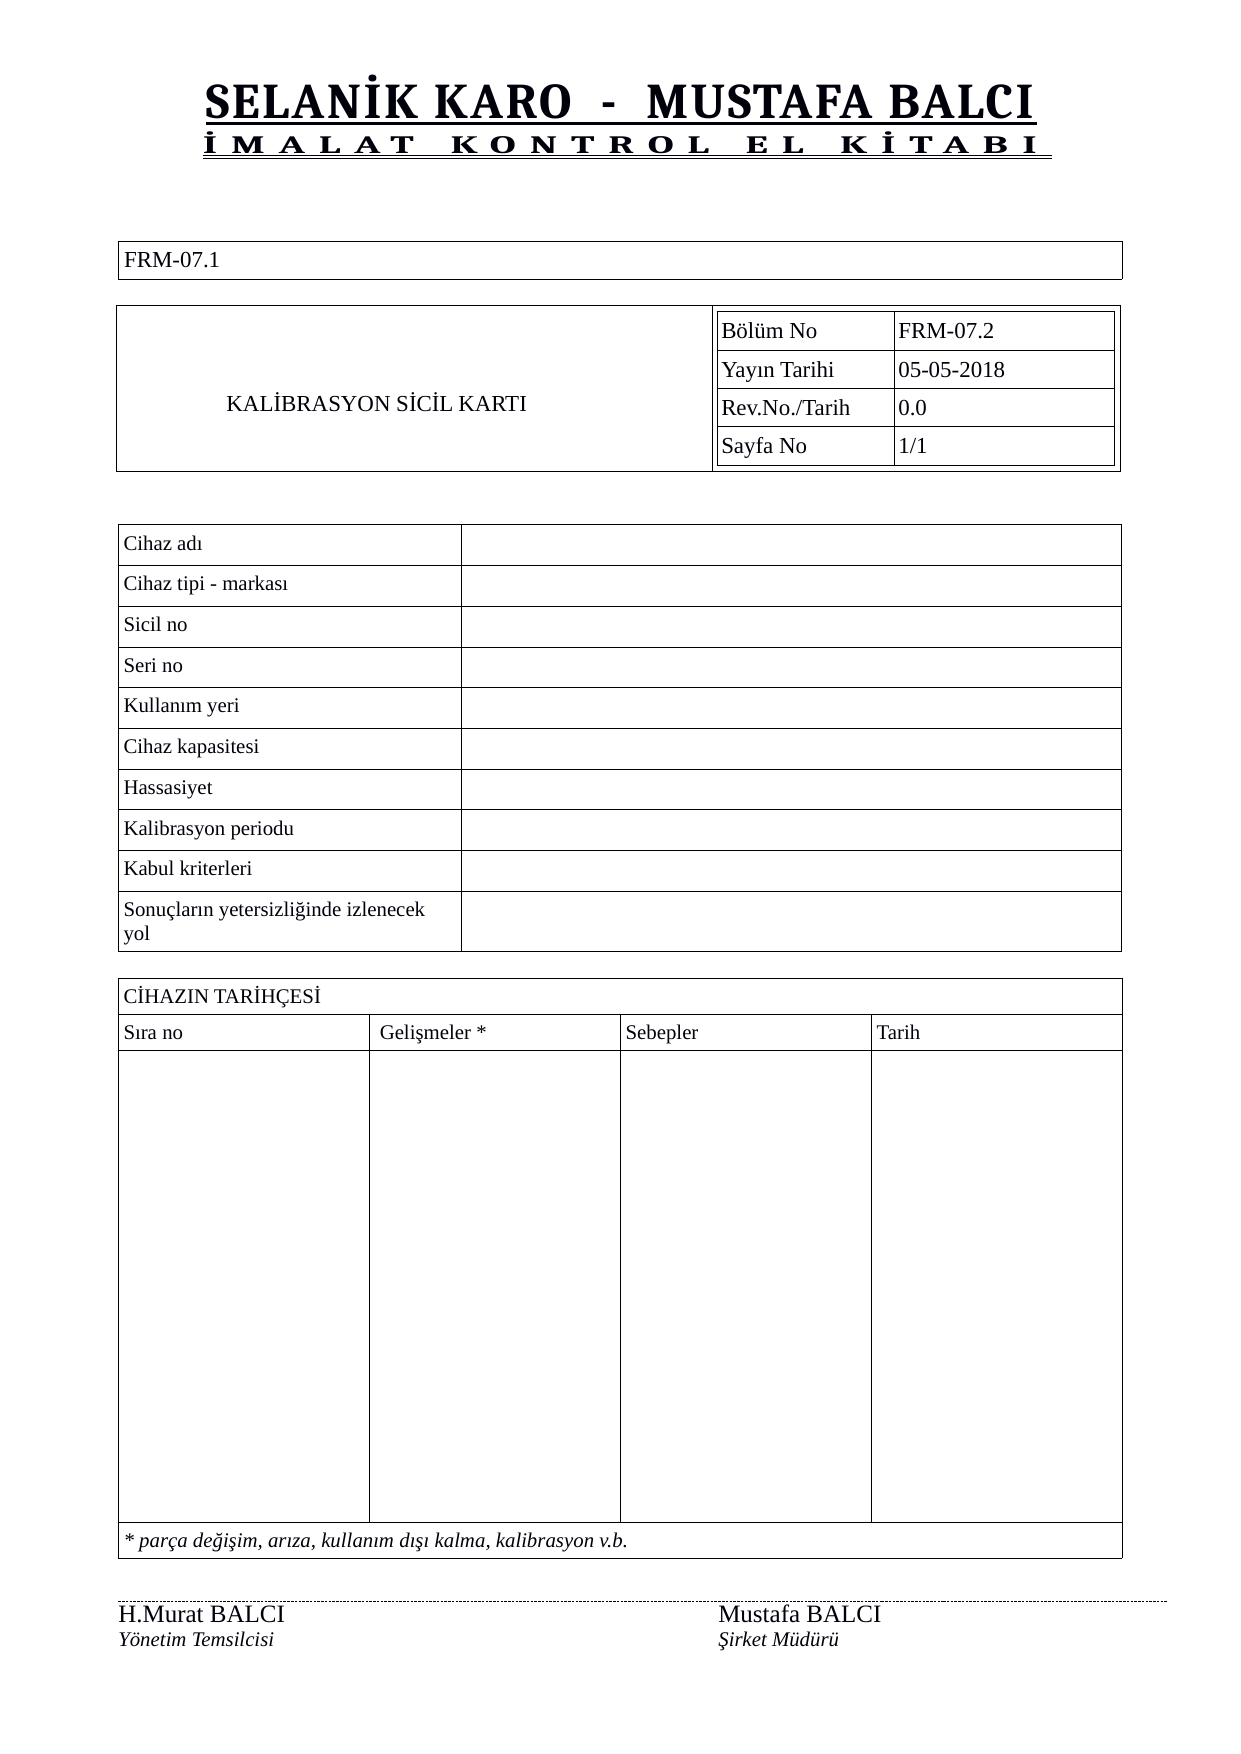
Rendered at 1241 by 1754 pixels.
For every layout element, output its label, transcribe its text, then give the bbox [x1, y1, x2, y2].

table_header Bölüm No [718, 312, 894, 349]
table_cell [462, 607, 1121, 646]
table_cell Sebepler [621, 1015, 871, 1050]
table_cell [462, 688, 1121, 728]
table_header [713, 306, 1120, 471]
table_cell [462, 892, 1121, 951]
table_cell Cihaz tipi - markası [119, 566, 461, 606]
table_cell 0.0 [895, 389, 1114, 426]
table_cell [462, 729, 1121, 768]
table_header Cihaz adı [119, 525, 461, 565]
table_header CİHAZIN TARİHÇESİ [119, 979, 1122, 1014]
table_cell Tarih [872, 1015, 1122, 1050]
table_cell Kalibrasyon periodu [119, 810, 461, 850]
table_cell Cihaz kapasitesi [119, 729, 461, 768]
table_cell Sıra no [119, 1015, 369, 1050]
table_cell [462, 810, 1121, 850]
table_cell [621, 1051, 871, 1522]
table_cell Sicil no [119, 607, 461, 646]
table_cell Kabul kriterleri [119, 851, 461, 891]
table_cell Hassasiyet [119, 770, 461, 809]
table_cell 1/1 [895, 427, 1114, 464]
table_cell [462, 566, 1121, 606]
table_cell [370, 1051, 620, 1522]
table_cell [462, 851, 1121, 891]
table_cell Kullanım yeri [119, 688, 461, 728]
table_header [462, 525, 1121, 565]
table_cell Yayın Tarihi [718, 351, 894, 388]
table_cell Rev.No./Tarih [718, 389, 894, 426]
table_cell Seri no [119, 648, 461, 687]
table_header FRM-07.2 [895, 312, 1114, 349]
table_cell Sayfa No [718, 427, 894, 464]
table_cell 05-05-2018 [895, 351, 1114, 388]
table_header KALİBRASYON SİCİL KARTI [117, 306, 712, 471]
table_cell [119, 1051, 369, 1522]
table_cell [462, 770, 1121, 809]
table_cell [462, 648, 1121, 687]
table_cell [872, 1051, 1122, 1522]
table_cell * parça değişim, arıza, kullanım dışı kalma, kalibrasyon v.b. [119, 1523, 1122, 1558]
table_header FRM-07.1 [119, 242, 1122, 278]
table_cell Sonuçların yetersizliğinde izlenecek yol [119, 892, 461, 951]
table_cell Gelişmeler * [370, 1015, 620, 1050]
